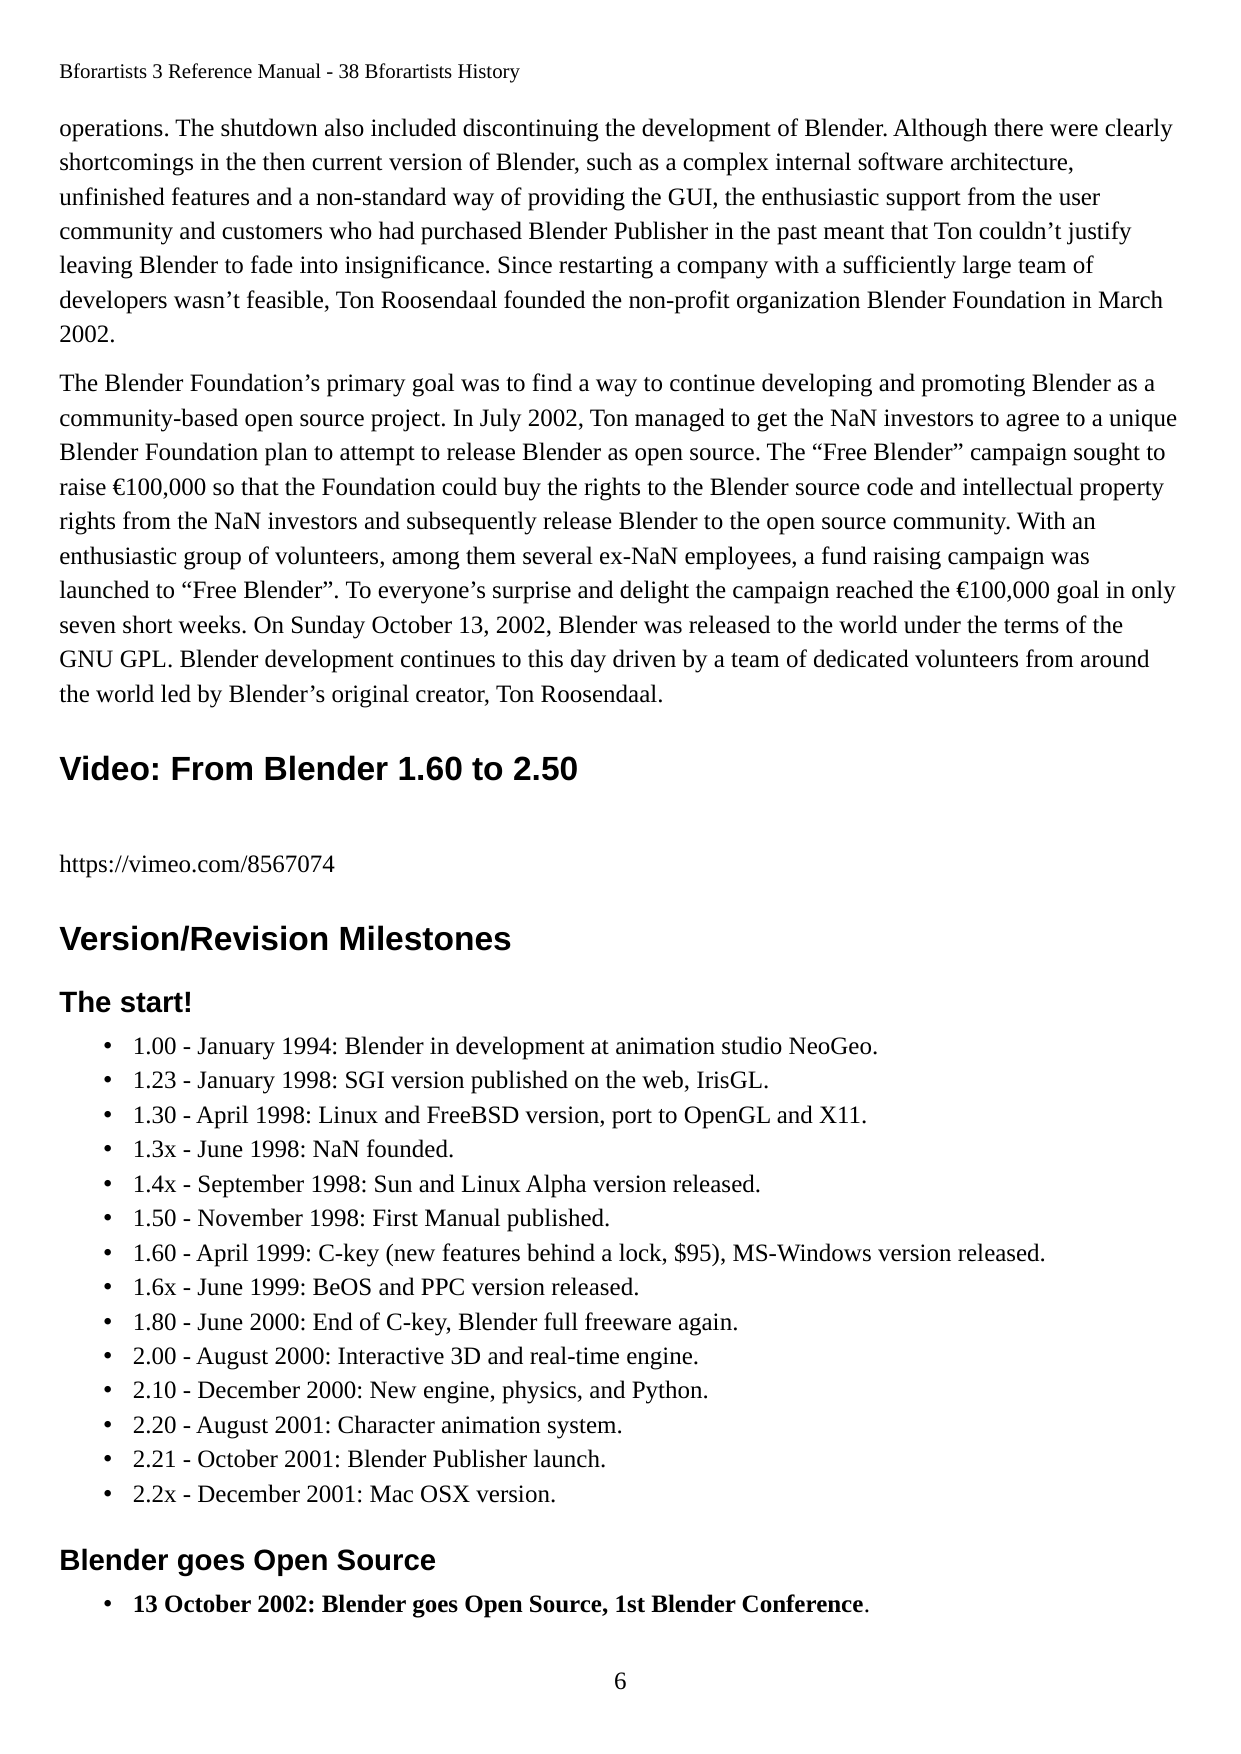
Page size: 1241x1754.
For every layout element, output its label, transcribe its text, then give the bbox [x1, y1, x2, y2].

list 1.3x - June 1998: NaN founded. [103, 1134, 1181, 1163]
list 2.00 - August 2000: Interactive 3D and real-time engine. [103, 1341, 1181, 1370]
text The Blender Foundation’s primary goal was to find a way to continue developing and promoting Blender as a community-based open source project. In July 2002, Ton managed to get the NaN investors to agree to a unique Blender Foundation plan to attempt to release Blender as open source. The “Free Blender” campaign sought to raise €100,000 so that the Foundation could buy the rights to the Blender source code and intellectual property rights from the NaN investors and subsequently release Blender to the open source community. With an enthusiastic group of volunteers, among them several ex-NaN employees, a fund raising campaign was launched to “Free Blender”. To everyone’s surprise and delight the campaign reached the €100,000 goal in only seven short weeks. On Sunday October 13, 2002, Blender was released to the world under the terms of the GNU GPL. Blender development continues to this day driven by a team of dedicated volunteers from around the world led by Blender’s original creator, Ton Roosendaal. [59, 368, 1181, 708]
subtitle Blender goes Open Source [59, 1543, 1181, 1576]
subtitle Video: From Blender 1.60 to 2.50 [59, 749, 1181, 787]
list 1.80 - June 2000: End of C-key, Blender full freeware again. [103, 1307, 1181, 1335]
list 2.20 - August 2001: Character animation system. [103, 1410, 1181, 1439]
text https://vimeo.com/8567074 [59, 849, 1181, 878]
list 1.00 - January 1994: Blender in development at animation studio NeoGeo. [103, 1031, 1181, 1059]
list 2.21 - October 2001: Blender Publisher launch. [103, 1444, 1181, 1473]
list 1.6x - June 1999: BeOS and PPC version released. [103, 1272, 1181, 1301]
list 1.23 - January 1998: SGI version published on the web, IrisGL. [103, 1065, 1181, 1094]
text operations. The shutdown also included discontinuing the development of Blender. Although there were clearly shortcomings in the then current version of Blender, such as a complex internal software architecture, unfinished features and a non-standard way of providing the GUI, the enthusiastic support from the user community and customers who had purchased Blender Publisher in the past meant that Ton couldn’t justify leaving Blender to fade into insignificance. Since restarting a company with a sufficiently large team of developers wasn’t feasible, Ton Roosendaal founded the non-profit organization Blender Foundation in March 2002. [59, 113, 1181, 348]
list 1.30 - April 1998: Linux and FreeBSD version, port to OpenGL and X11. [103, 1100, 1181, 1128]
list 1.4x - September 1998: Sun and Linux Alpha version released. [103, 1169, 1181, 1197]
list 1.50 - November 1998: First Manual published. [103, 1203, 1181, 1232]
subtitle Version/Revision Milestones [59, 919, 1181, 957]
list 1.60 - April 1999: C-key (new features behind a lock, $95), MS-Windows version released. [103, 1238, 1181, 1266]
list 13 October 2002: Blender goes Open Source, 1st Blender Conference. [103, 1589, 1181, 1618]
subtitle The start! [59, 984, 1181, 1018]
list 2.10 - December 2000: New engine, physics, and Python. [103, 1376, 1181, 1404]
list 2.2x - December 2001: Mac OSX version. [103, 1479, 1181, 1508]
